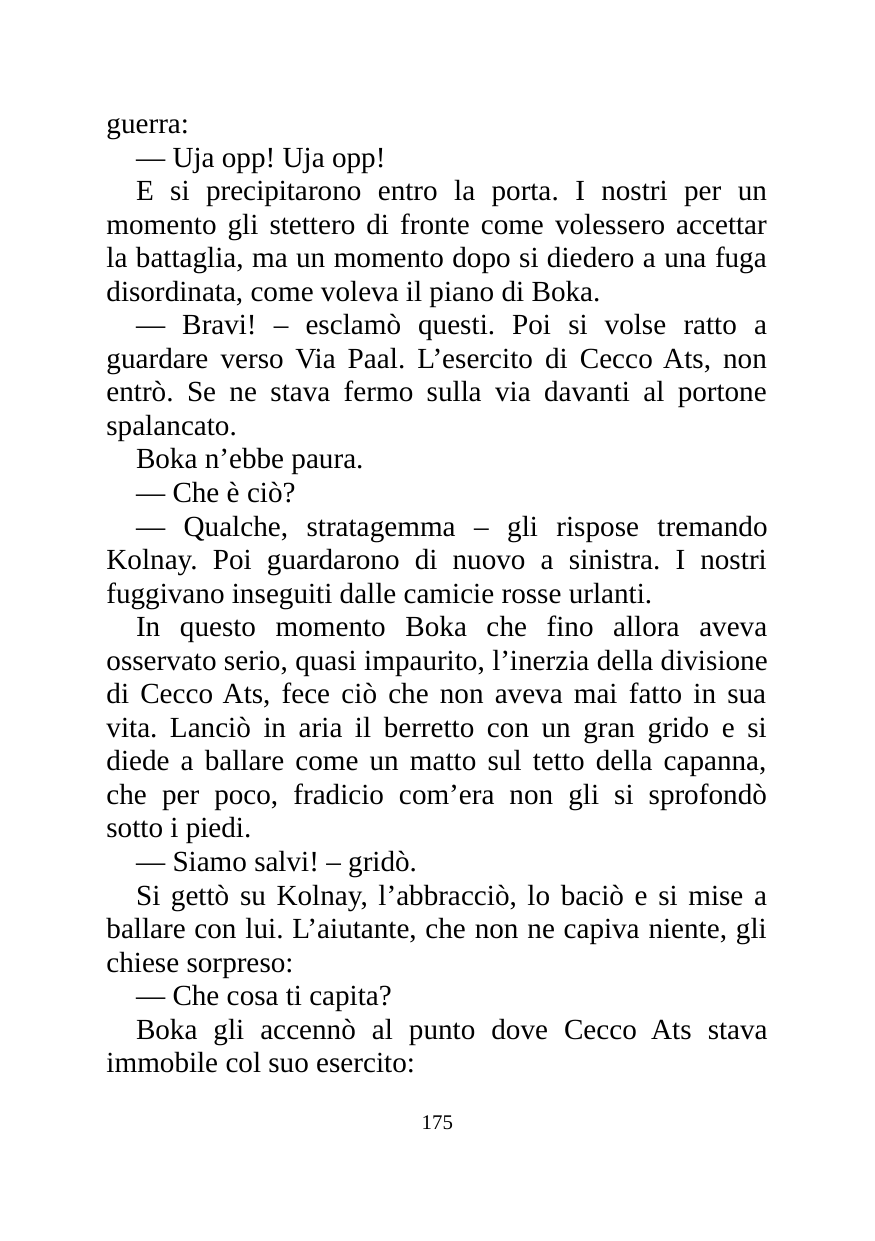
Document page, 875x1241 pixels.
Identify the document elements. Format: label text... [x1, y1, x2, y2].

text — Qualche, stratagemma – gli rispose tremando Kolnay. Poi guardarono di nuovo a sinistra. I nostri fuggivano inseguiti dalle camicie rosse urlanti. [106, 509, 768, 609]
text — Siamo salvi! – gridò. [106, 844, 768, 878]
text — Che cosa ti capita? [106, 978, 768, 1012]
text Si gettò su Kolnay, l’abbracciò, lo baciò e si mise a ballare con lui. L’aiutante, che non ne capiva niente, gli chiese sorpreso: [106, 878, 768, 978]
text guerra: [106, 106, 768, 140]
text — Uja opp! Uja opp! [106, 140, 768, 173]
text — Bravi! – esclamò questi. Poi si volse ratto a guardare verso Via Paal. L’esercito di Cecco Ats, non entrò. Se ne stava fermo sulla via davanti al portone spalancato. [106, 307, 768, 442]
text E si precipitarono entro la porta. I nostri per un momento gli stettero di fronte come volessero accettar la battaglia, ma un momento dopo si diedero a una fuga disordinata, come voleva il piano di Boka. [106, 173, 768, 307]
text Boka n’ebbe paura. [106, 442, 768, 475]
text Boka gli accennò al punto dove Cecco Ats stava immobile col suo esercito: [106, 1012, 768, 1079]
text — Che è ciò? [106, 475, 768, 509]
text In questo momento Boka che fino allora aveva osservato serio, quasi impaurito, l’inerzia della divisione di Cecco Ats, fece ciò che non aveva mai fatto in sua vita. Lanciò in aria il berretto con un gran grido e si diede a ballare come un matto sul tetto della capanna, che per poco, fradicio com’era non gli si sprofondò sotto i piedi. [106, 609, 768, 844]
